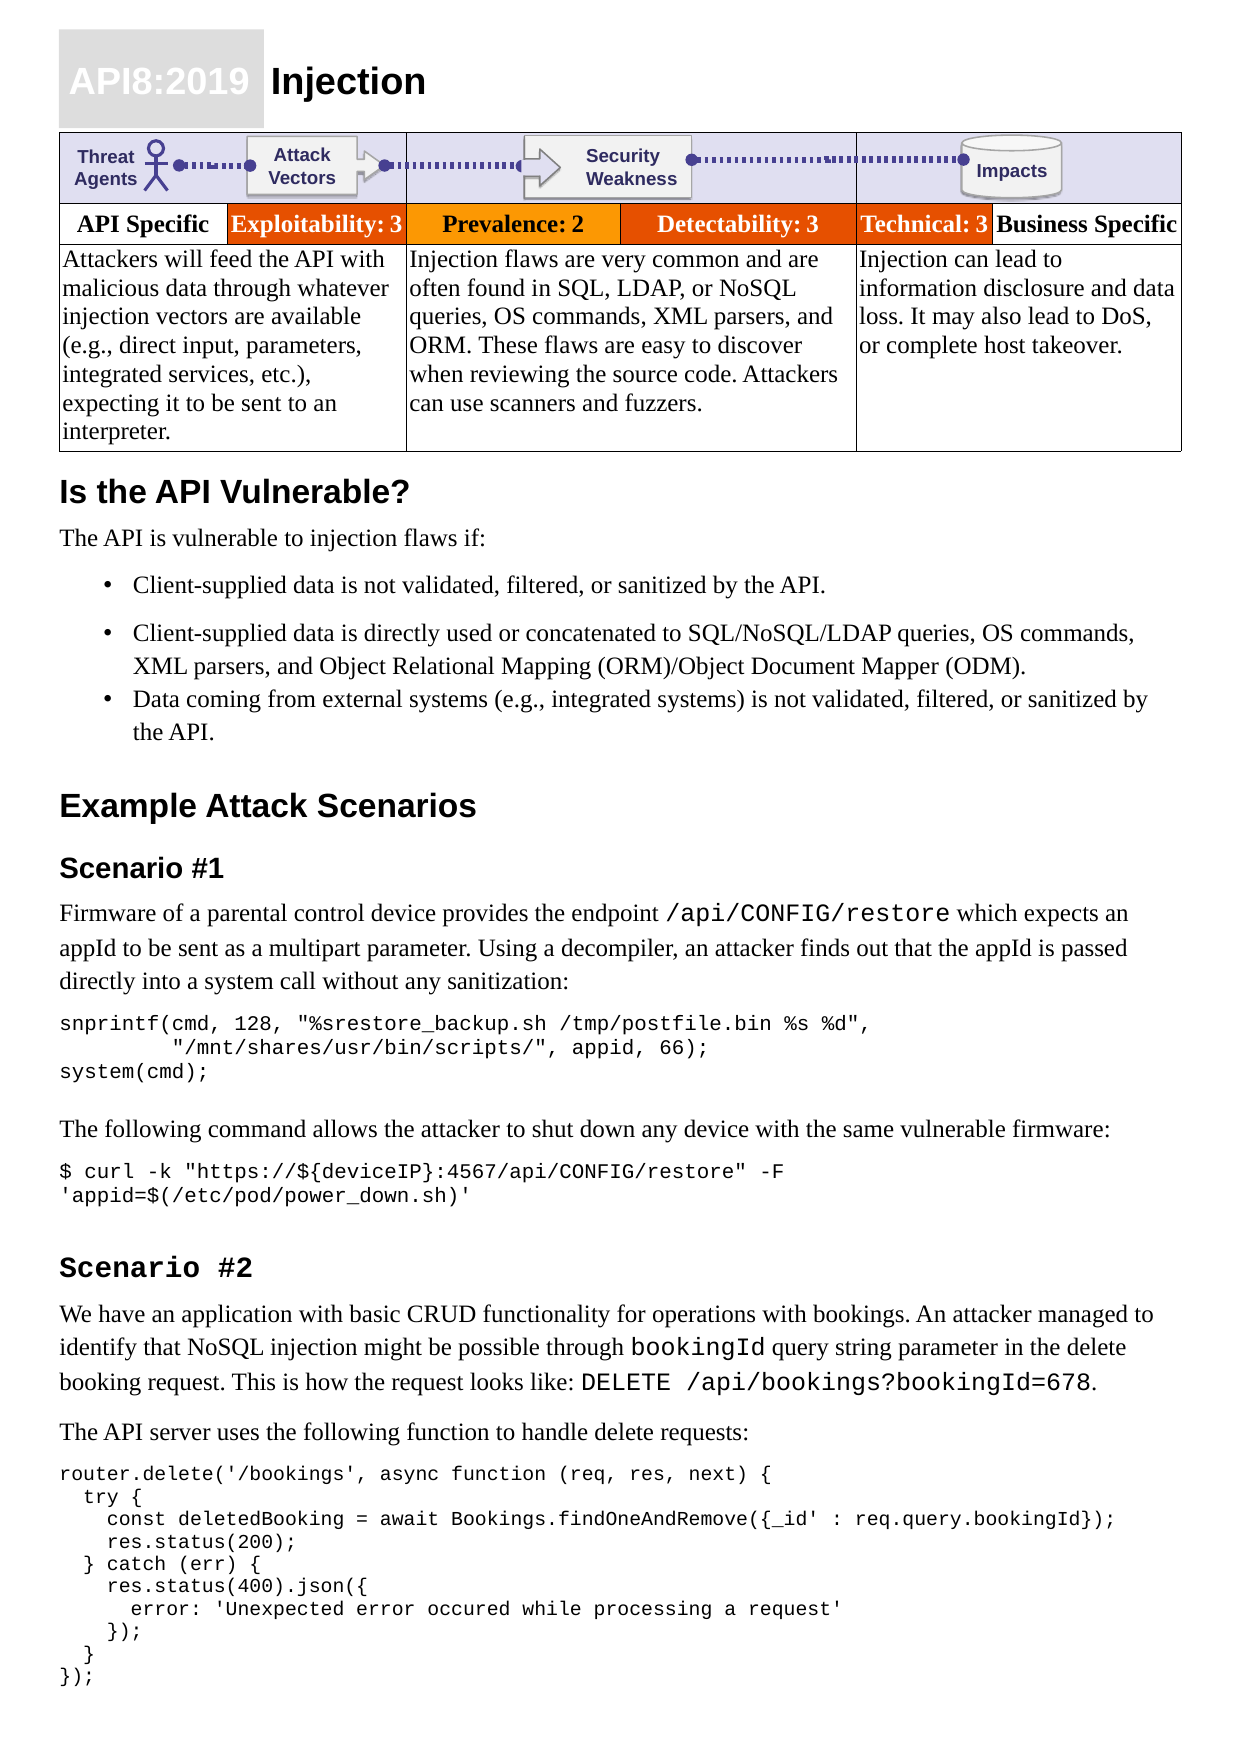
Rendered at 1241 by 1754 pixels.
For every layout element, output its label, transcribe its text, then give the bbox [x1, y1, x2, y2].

subtitle Example Attack Scenarios [59, 786, 1181, 824]
text error: 'Unexpected error occured while processing a request' [59, 1599, 1181, 1621]
text }); [59, 1621, 1181, 1643]
text const deletedBooking = await Bookings.findOneAndRemove({_id' : req.query.bookingId}); [59, 1509, 1181, 1532]
text try { [59, 1487, 1181, 1509]
table_header [992, 133, 1181, 203]
text $ curl -k "https://${deviceIP}:4567/api/CONFIG/restore" -F 'appid=$(/etc/pod/power_down.sh)' [59, 1161, 1181, 1209]
text The API server uses the following function to handle delete requests: [59, 1417, 1181, 1446]
text } }); [59, 1643, 1181, 1688]
table_cell Business Specific [993, 204, 1181, 244]
text system(cmd); [59, 1061, 1181, 1084]
text "/mnt/shares/usr/bin/scripts/", appid, 66); [59, 1037, 1181, 1061]
subtitle Scenario #1 [59, 851, 1181, 885]
text We have an application with basic CRUD functionality for operations with bookings. An attacker managed to identify that NoSQL injection might be possible through bookingId query string parameter in the delete booking request. This is how the request looks like: DELETE /api/bookings?bookingId=678. [59, 1299, 1181, 1398]
list Data coming from external systems (e.g., integrated systems) is not validated, filtered, or sanitized by the API. [103, 684, 1181, 746]
table_cell API Specific [60, 204, 227, 244]
table_header [227, 133, 406, 203]
table_cell Injection can lead to information disclosure and data loss. It may also lead to DoS, or complete host takeover. [857, 245, 1181, 451]
table_header [857, 133, 992, 203]
table_cell Exploitability: 3 [228, 204, 406, 244]
text snprintf(cmd, 128, "%srestore_backup.sh /tmp/postfile.bin %s %d", [59, 1013, 1181, 1037]
table_header [407, 133, 620, 203]
subtitle Is the API Vulnerable? [59, 472, 1181, 511]
table_cell Prevalence: 2 [407, 204, 620, 244]
text router.delete('/bookings', async function (req, res, next) { [59, 1464, 1181, 1487]
table_cell Technical: 3 [857, 204, 992, 244]
text res.status(200); [59, 1532, 1181, 1554]
text res.status(400).json({ [59, 1576, 1181, 1599]
table_cell Detectability: 3 [621, 204, 856, 244]
text The following command allows the attacker to shut down any device with the same vulnerable firmware: [59, 1114, 1181, 1143]
subtitle Scenario #2 [59, 1253, 1181, 1286]
list Client-supplied data is not validated, filtered, or sanitized by the API. [103, 571, 1181, 599]
table_cell Injection flaws are very common and are often found in SQL, LDAP, or NoSQL queries, OS commands, XML parsers, and ORM. These flaws are easy to discover when reviewing the source code. Attackers can use scanners and fuzzers. [407, 245, 856, 451]
table_header [60, 133, 227, 203]
table_cell Attackers will feed the API with malicious data through whatever injection vectors are available (e.g., direct input, parameters, integrated services, etc.), expecting it to be sent to an interpreter. [60, 245, 406, 451]
list Client-supplied data is directly used or concatenated to SQL/NoSQL/LDAP queries, OS commands, XML parsers, and Object Relational Mapping (ORM)/Object Document Mapper (ODM). [103, 618, 1181, 680]
table_header [620, 133, 856, 203]
text } catch (err) { [59, 1554, 1181, 1576]
text Firmware of a parental control device provides the endpoint /api/CONFIG/restore which expects an appId to be sent as a multipart parameter. Using a decompiler, an attacker finds out that the appId is passed directly into a system call without any sanitization: [59, 898, 1181, 994]
text The API is vulnerable to injection flaws if: [59, 523, 1181, 552]
